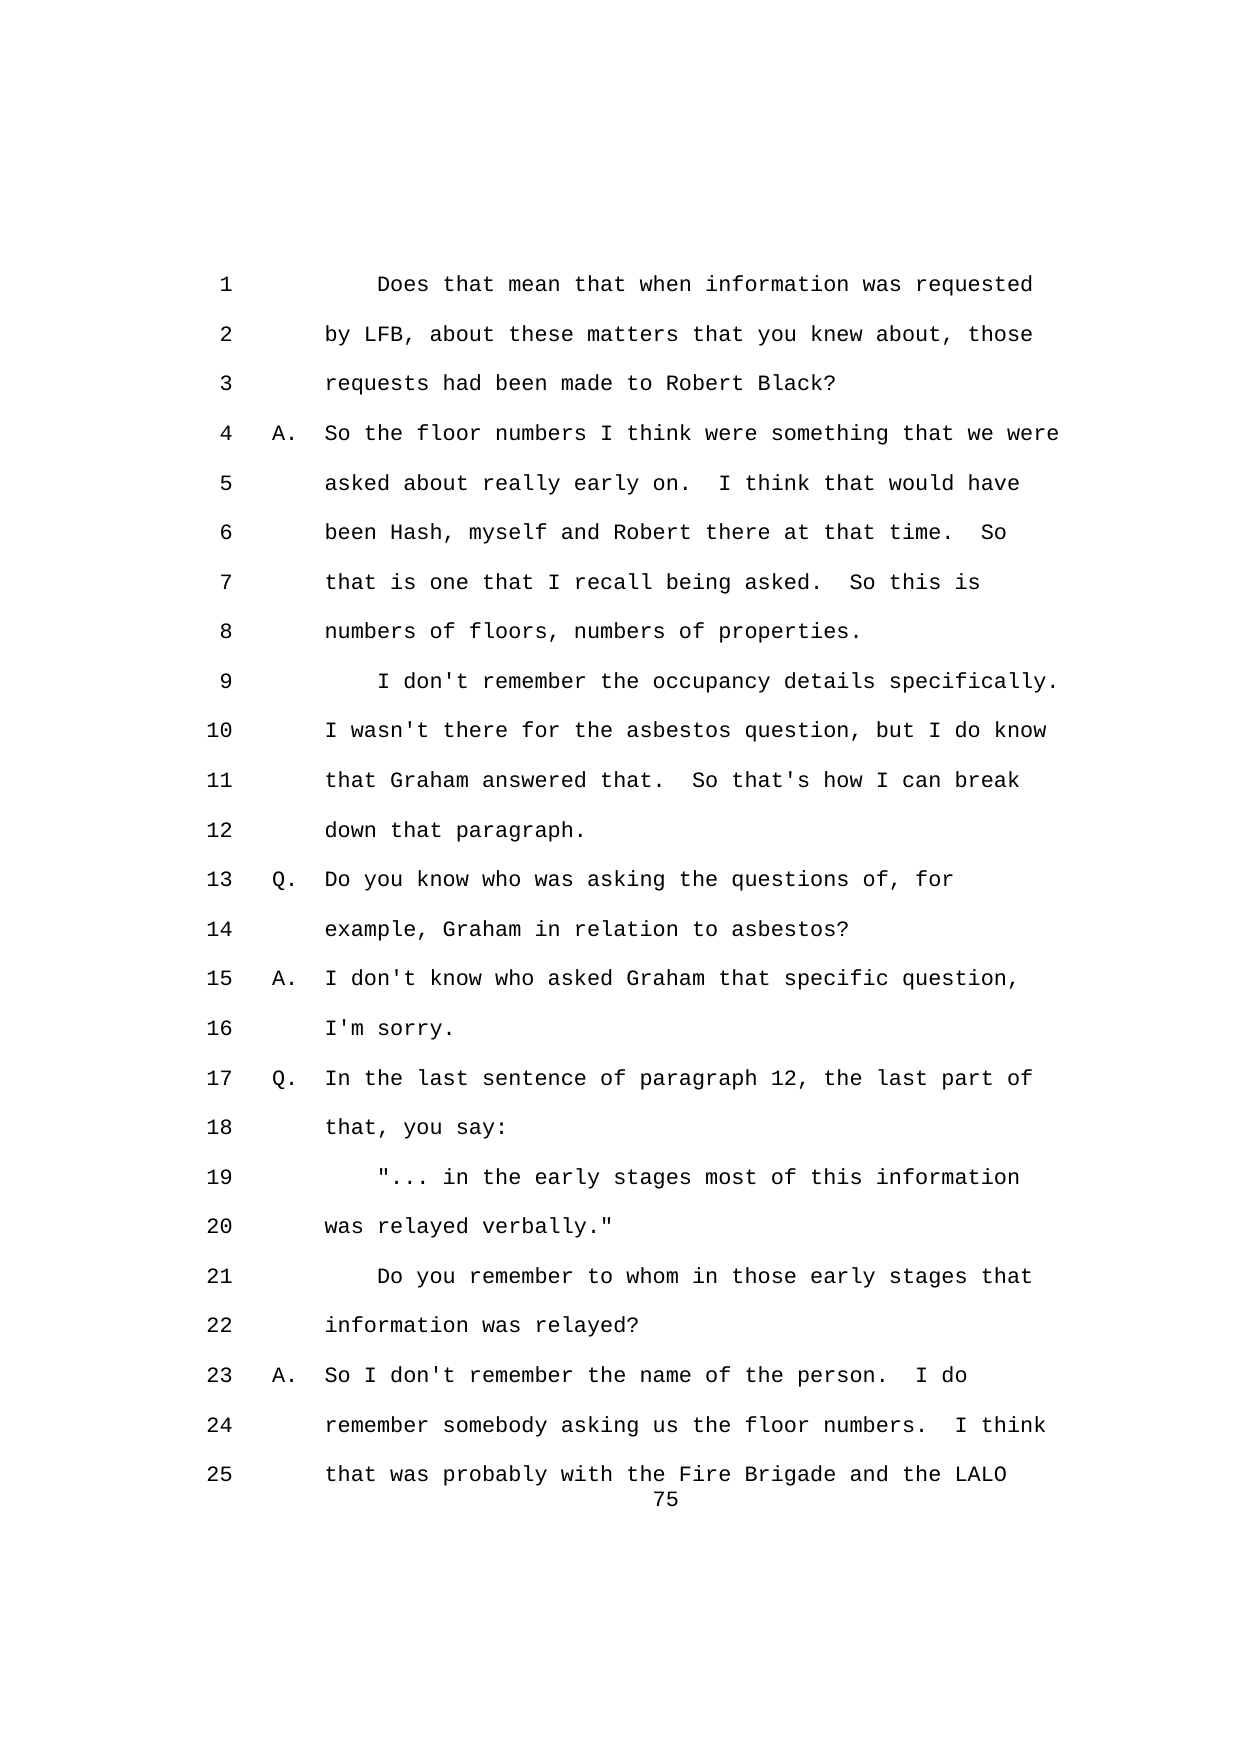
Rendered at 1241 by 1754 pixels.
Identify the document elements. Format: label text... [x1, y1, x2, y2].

text 7 that is one that I recall being asked. So this is [75, 571, 1165, 596]
text 12 down that paragraph. [75, 819, 1165, 843]
text 17 Q. In the last sentence of paragraph 12, the last part of [75, 1067, 1165, 1091]
text 1 Does that mean that when information was requested [75, 273, 1165, 298]
text 19 "... in the early stages most of this information [75, 1166, 1165, 1191]
text 21 Do you remember to whom in those early stages that [75, 1265, 1165, 1290]
text 9 I don't remember the occupancy details specifically. [75, 670, 1165, 695]
text 16 I'm sorry. [75, 1017, 1165, 1042]
text 25 that was probably with the Fire Brigade and the LALO [75, 1463, 1165, 1488]
text 3 requests had been made to Robert Black? [75, 372, 1165, 397]
text 5 asked about really early on. I think that would have [75, 472, 1165, 496]
text 18 that, you say: [75, 1116, 1165, 1141]
text 6 been Hash, myself and Robert there at that time. So [75, 521, 1165, 546]
text 75 [75, 1488, 1165, 1513]
text 11 that Graham answered that. So that's how I can break [75, 769, 1165, 794]
text 22 information was relayed? [75, 1314, 1165, 1339]
text 8 numbers of floors, numbers of properties. [75, 620, 1165, 645]
text 13 Q. Do you know who was asking the questions of, for [75, 868, 1165, 893]
text 2 by LFB, about these matters that you knew about, those [75, 323, 1165, 348]
text 10 I wasn't there for the asbestos question, but I do know [75, 719, 1165, 744]
text 15 A. I don't know who asked Graham that specific question, [75, 967, 1165, 992]
text 24 remember somebody asking us the floor numbers. I think [75, 1414, 1165, 1438]
text 20 was relayed verbally." [75, 1215, 1165, 1240]
text 14 example, Graham in relation to asbestos? [75, 918, 1165, 943]
text 4 A. So the floor numbers I think were something that we were [75, 422, 1165, 447]
text 23 A. So I don't remember the name of the person. I do [75, 1364, 1165, 1389]
